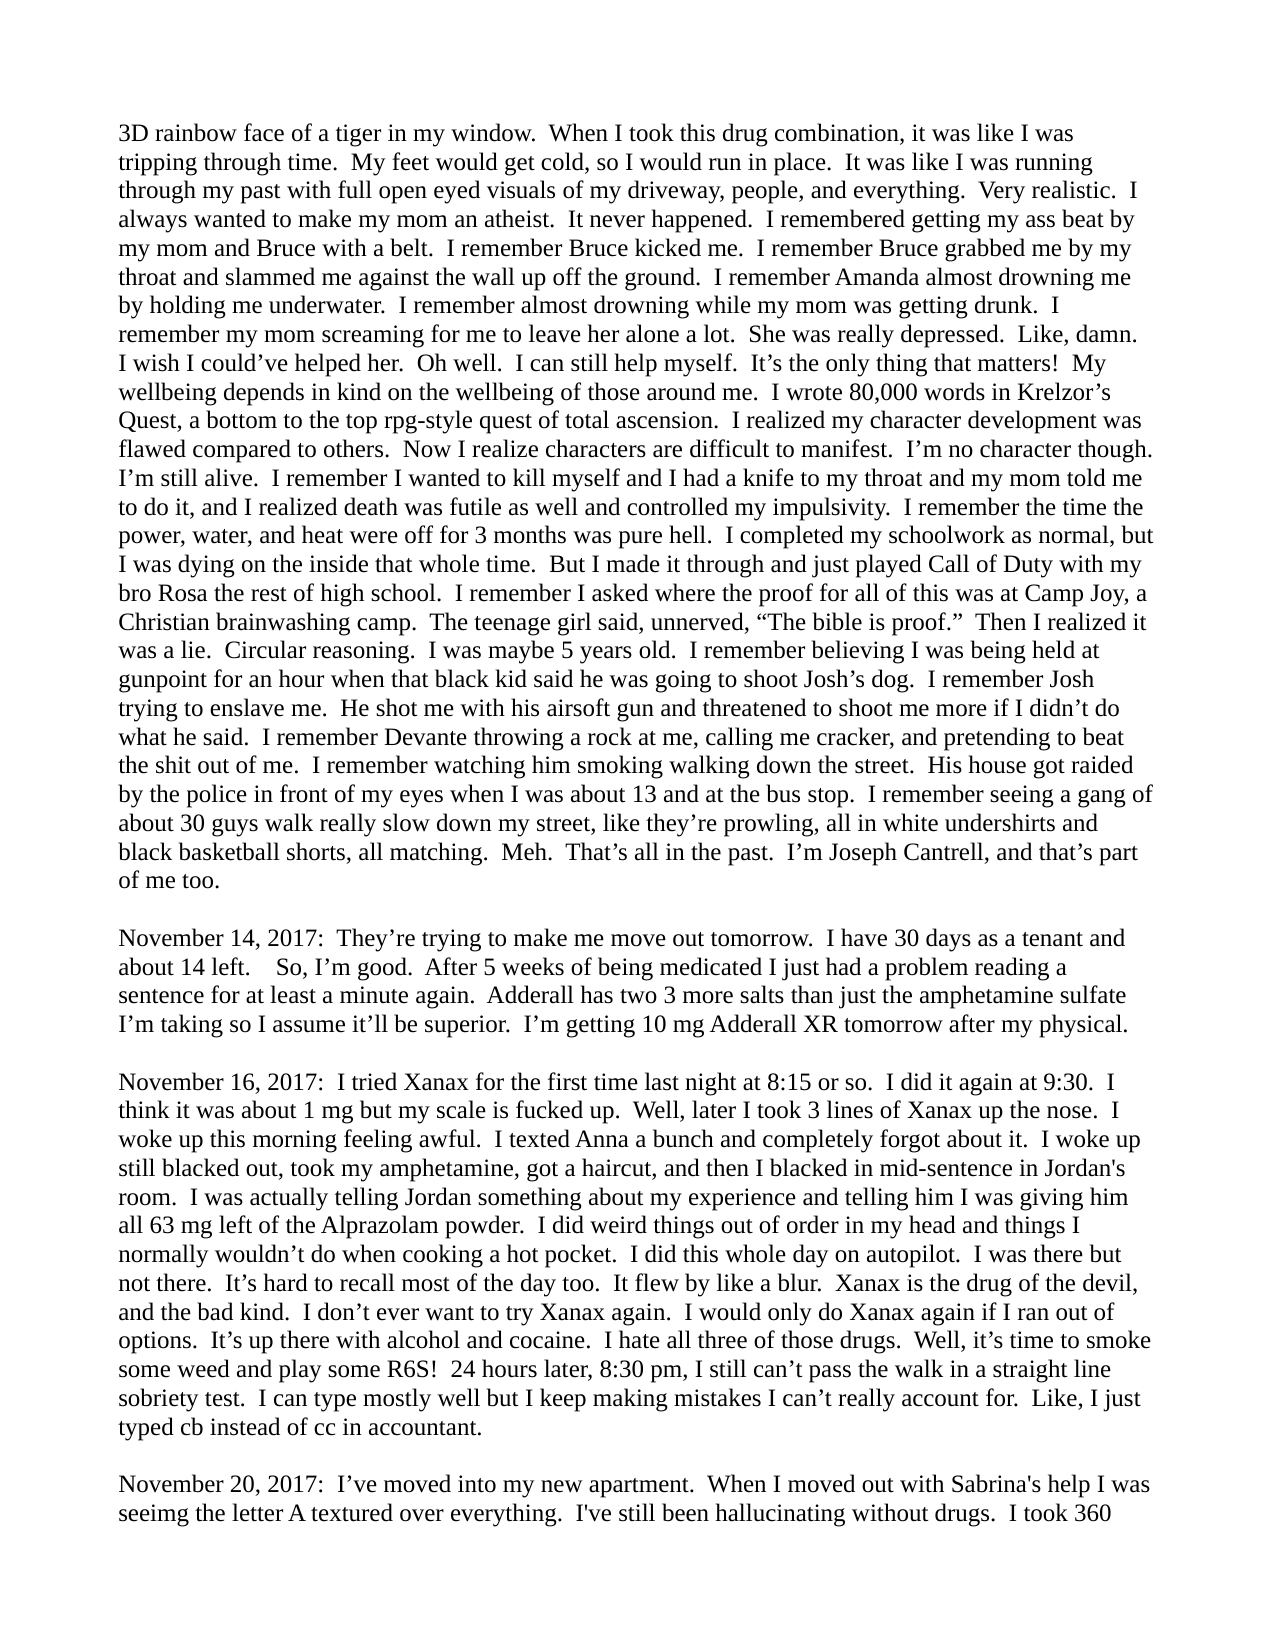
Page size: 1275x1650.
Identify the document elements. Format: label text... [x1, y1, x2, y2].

text November 16, 2017: I tried Xanax for the first time last night at 8:15 or so. I did it again at 9:30. I think it was about 1 mg but my scale is fucked up. Well, later I took 3 lines of Xanax up the nose. I woke up this morning feeling awful. I texted Anna a bunch and completely forgot about it. I woke up still blacked out, took my amphetamine, got a haircut, and then I blacked in mid-sentence in Jordan's room. I was actually telling Jordan something about my experience and telling him I was giving him all 63 mg left of the Alprazolam powder. I did weird things out of order in my head and things I normally wouldn’t do when cooking a hot pocket. I did this whole day on autopilot. I was there but not there. It’s hard to recall most of the day too. It flew by like a blur. Xanax is the drug of the devil, and the bad kind. I don’t ever want to try Xanax again. I would only do Xanax again if I ran out of options. It’s up there with alcohol and cocaine. I hate all three of those drugs. Well, it’s time to smoke some weed and play some R6S! 24 hours later, 8:30 pm, I still can’t pass the walk in a straight line sobriety test. I can type mostly well but I keep making mistakes I can’t really account for. Like, I just typed cb instead of cc in accountant. [118, 1067, 1157, 1441]
text November 14, 2017: They’re trying to make me move out tomorrow. I have 30 days as a tenant and about 14 left. So, I’m good. After 5 weeks of being medicated I just had a problem reading a sentence for at least a minute again. Adderall has two 3 more salts than just the amphetamine sulfate I’m taking so I assume it’ll be superior. I’m getting 10 mg Adderall XR tomorrow after my physical. [118, 923, 1157, 1038]
text November 20, 2017: I’ve moved into my new apartment. When I moved out with Sabrina's help I was seeimg the letter A textured over everything. I've still been hallucinating without drugs. I took 360 [118, 1469, 1157, 1527]
text 3D rainbow face of a tiger in my window. When I took this drug combination, it was like I was tripping through time. My feet would get cold, so I would run in place. It was like I was running through my past with full open eyed visuals of my driveway, people, and everything. Very realistic. I always wanted to make my mom an atheist. It never happened. I remembered getting my ass beat by my mom and Bruce with a belt. I remember Bruce kicked me. I remember Bruce grabbed me by my throat and slammed me against the wall up off the ground. I remember Amanda almost drowning me by holding me underwater. I remember almost drowning while my mom was getting drunk. I remember my mom screaming for me to leave her alone a lot. She was really depressed. Like, damn. I wish I could’ve helped her. Oh well. I can still help myself. It’s the only thing that matters! My wellbeing depends in kind on the wellbeing of those around me. I wrote 80,000 words in Krelzor’s Quest, a bottom to the top rpg-style quest of total ascension. I realized my character development was flawed compared to others. Now I realize characters are difficult to manifest. I’m no character though. I’m still alive. I remember I wanted to kill myself and I had a knife to my throat and my mom told me to do it, and I realized death was futile as well and controlled my impulsivity. I remember the time the power, water, and heat were off for 3 months was pure hell. I completed my schoolwork as normal, but I was dying on the inside that whole time. But I made it through and just played Call of Duty with my bro Rosa the rest of high school. I remember I asked where the proof for all of this was at Camp Joy, a Christian brainwashing camp. The teenage girl said, unnerved, “The bible is proof.” Then I realized it was a lie. Circular reasoning. I was maybe 5 years old. I remember believing I was being held at gunpoint for an hour when that black kid said he was going to shoot Josh’s dog. I remember Josh trying to enslave me. He shot me with his airsoft gun and threatened to shoot me more if I didn’t do what he said. I remember Devante throwing a rock at me, calling me cracker, and pretending to beat the shit out of me. I remember watching him smoking walking down the street. His house got raided by the police in front of my eyes when I was about 13 and at the bus stop. I remember seeing a gang of about 30 guys walk really slow down my street, like they’re prowling, all in white undershirts and black basketball shorts, all matching. Meh. That’s all in the past. I’m Joseph Cantrell, and that’s part of me too. [118, 118, 1157, 894]
